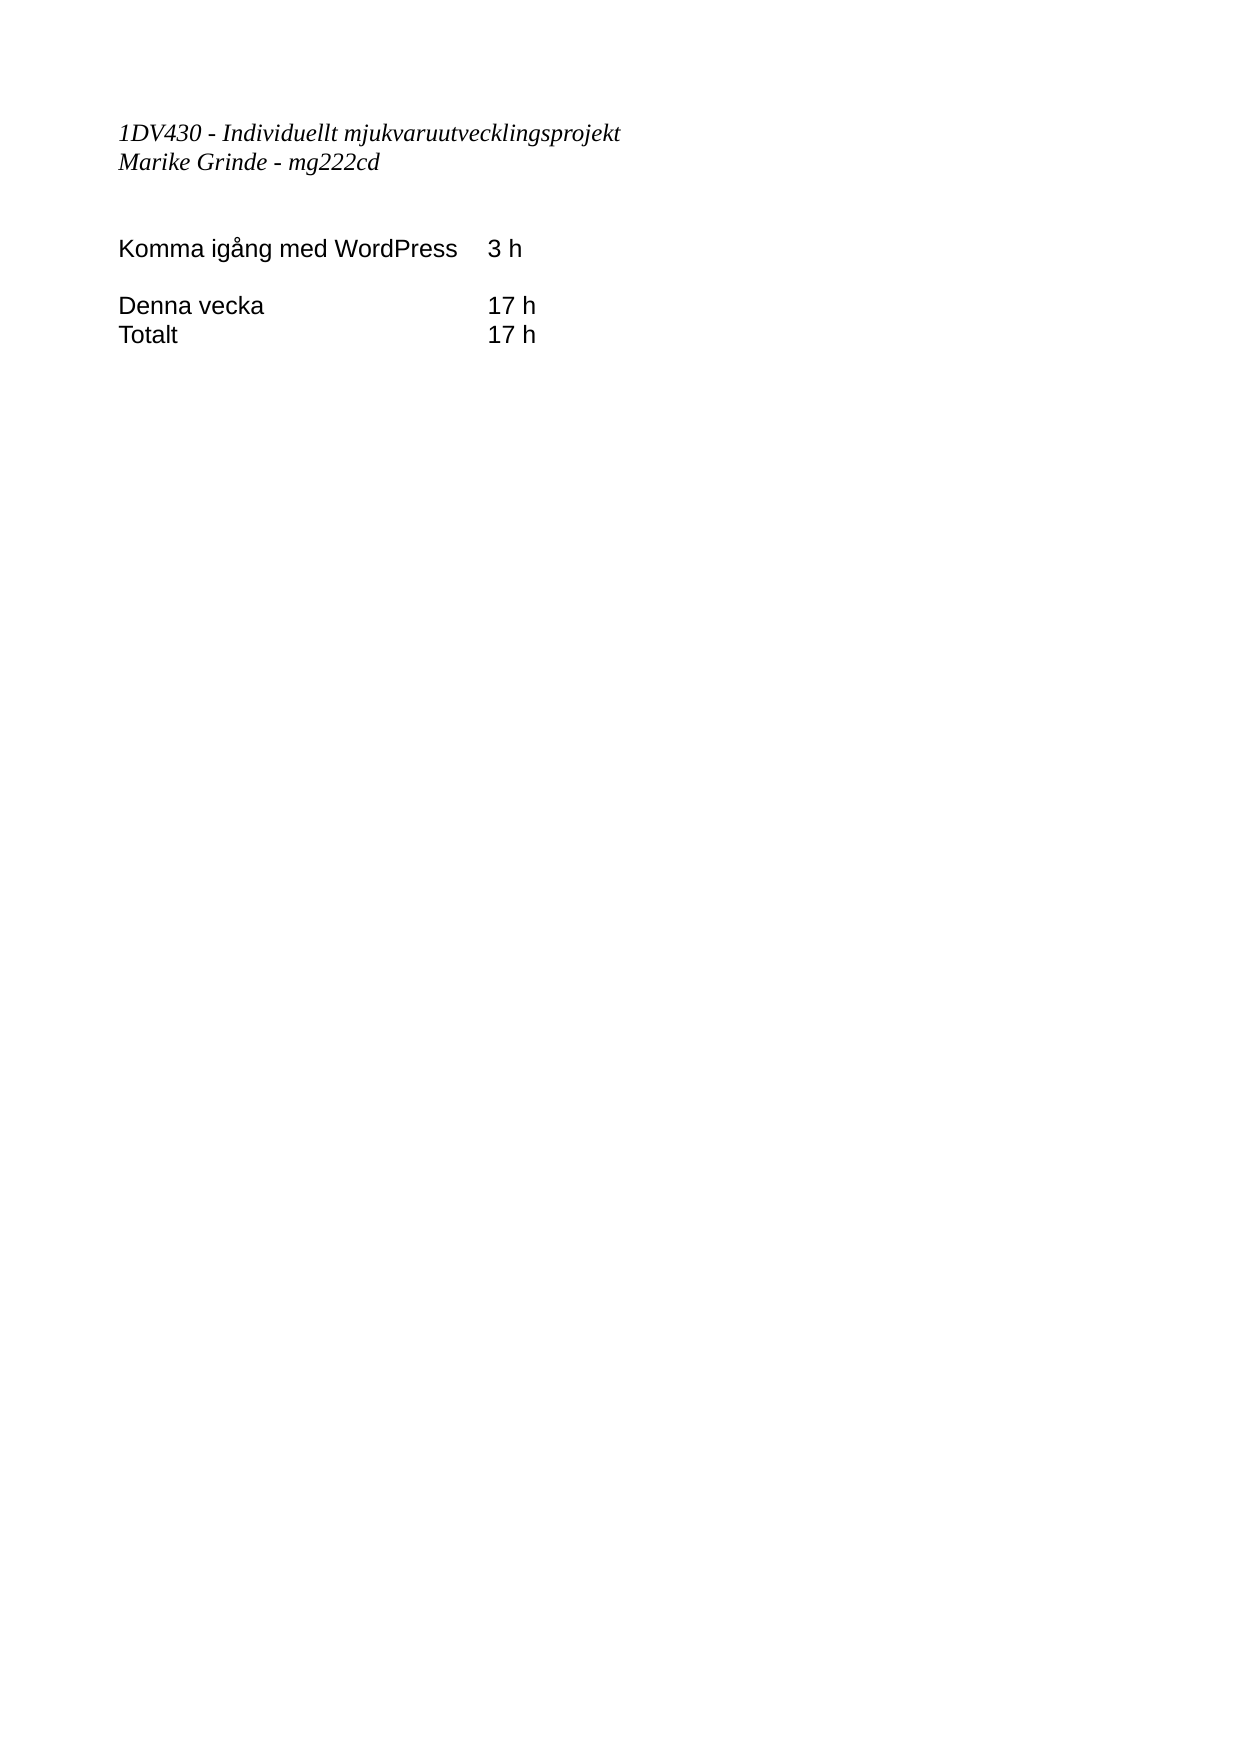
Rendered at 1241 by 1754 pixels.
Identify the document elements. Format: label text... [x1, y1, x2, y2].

text Denna vecka 17 h [118, 291, 1122, 320]
text Komma igång med WordPress 3 h [118, 234, 1122, 263]
text Totalt 17 h [118, 320, 1122, 349]
